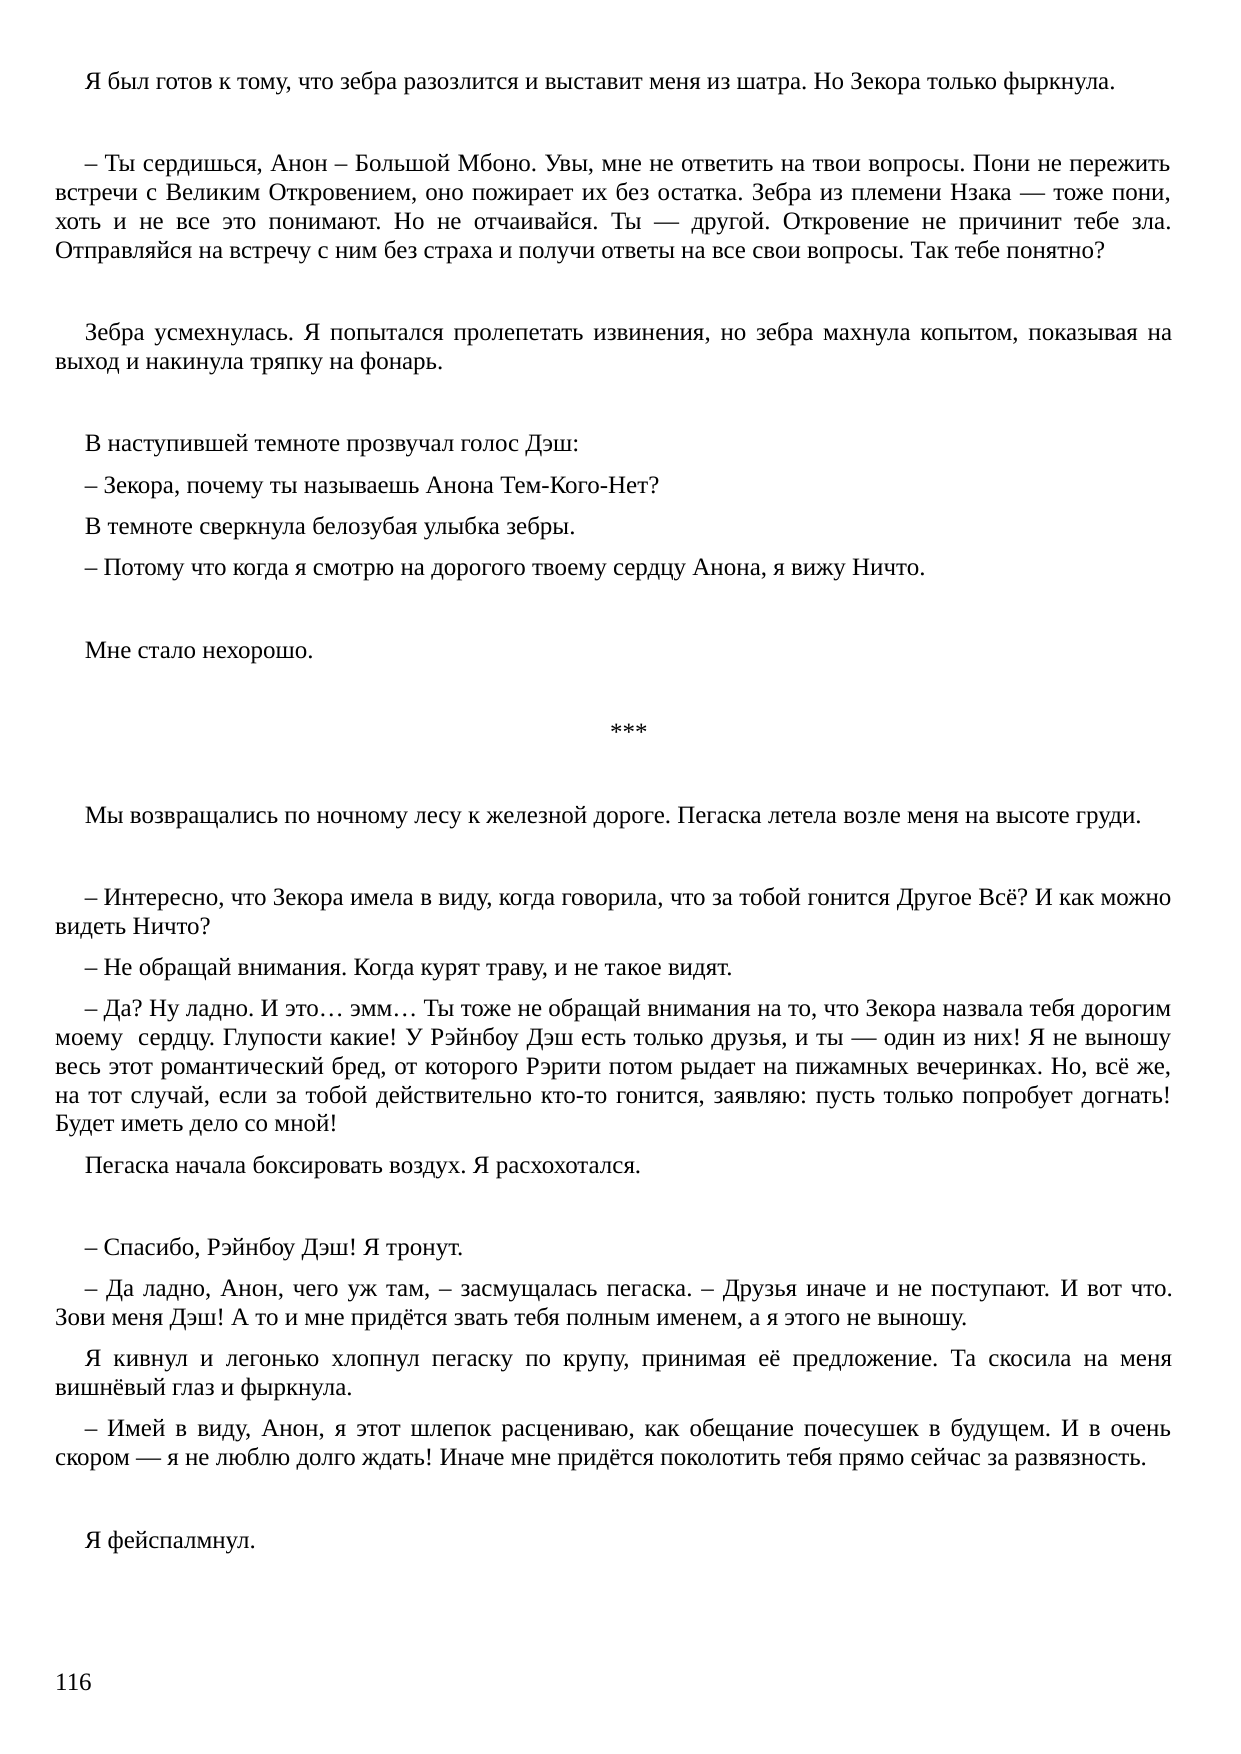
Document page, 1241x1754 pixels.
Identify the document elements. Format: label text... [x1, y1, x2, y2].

text – Интересно, что Зекора имела в виду, когда говорила, что за тобой гонится Другое Всё? И как можно видеть Ничто? [55, 882, 1173, 940]
text – Не обращай внимания. Когда курят траву, и не такое видят. [55, 952, 1173, 981]
text – Да? Ну ладно. И это… эмм… Ты тоже не обращай внимания на то, что Зекора назвала тебя дорогим моему сердцу. Глупости какие! У Рэйнбоу Дэш есть только друзья, и ты — один из них! Я не выношу весь этот романтический бред, от которого Рэрити потом рыдает на пижамных вечеринках. Но, всё же, на тот случай, если за тобой действительно кто-то гонится, заявляю: пусть только попробует догнать! Будет иметь дело со мной! [55, 993, 1173, 1137]
text – Зекора, почему ты называешь Анона Тем-Кого-Нет? [55, 470, 1173, 498]
text Я кивнул и легонько хлопнул пегаску по крупу, принимая её предложение. Та скосила на меня вишнёвый глаз и фыркнула. [55, 1343, 1173, 1401]
text – Спасибо, Рэйнбоу Дэш! Я тронут. [55, 1232, 1173, 1261]
text Мне стало нехорошо. [55, 635, 1173, 663]
text Мы возвращались по ночному лесу к железной дороге. Пегаска летела возле меня на высоте груди. [55, 800, 1173, 828]
text В наступившей темноте прозвучал голос Дэш: [55, 428, 1173, 457]
text Я был готов к тому, что зебра разозлится и выставит меня из шатра. Но Зекора только фыркнула. [55, 66, 1173, 95]
text В темноте сверкнула белозубая улыбка зебры. [55, 511, 1173, 540]
text Пегаска начала боксировать воздух. Я расхохотался. [55, 1150, 1173, 1178]
text – Имей в виду, Анон, я этот шлепок расцениваю, как обещание почесушек в будущем. И в очень скором — я не люблю долго ждать! Иначе мне придётся поколотить тебя прямо сейчас за развязность. [55, 1413, 1173, 1471]
text – Да ладно, Анон, чего уж там, – засмущалась пегаска. – Друзья иначе и не поступают. И вот что. Зови меня Дэш! А то и мне придётся звать тебя полным именем, а я этого не выношу. [55, 1273, 1173, 1331]
text – Ты сердишься, Анон – Большой Мбоно. Увы, мне не ответить на твои вопросы. Пони не пережить встречи с Великим Откровением, оно пожирает их без остатка. Зебра из племени Нзака — тоже пони, хоть и не все это понимают. Но не отчаивайся. Ты — другой. Откровение не причинит тебе зла. Отправляйся на встречу с ним без страха и получи ответы на все свои вопросы. Так тебе понятно? [55, 148, 1173, 263]
text Зебра усмехнулась. Я попытался пролепетать извинения, но зебра махнула копытом, показывая на выход и накинула тряпку на фонарь. [55, 317, 1173, 375]
text Я фейспалмнул. [55, 1525, 1173, 1553]
text *** [55, 717, 1173, 746]
text – Потому что когда я смотрю на дорогого твоему сердцу Анона, я вижу Ничто. [55, 552, 1173, 581]
